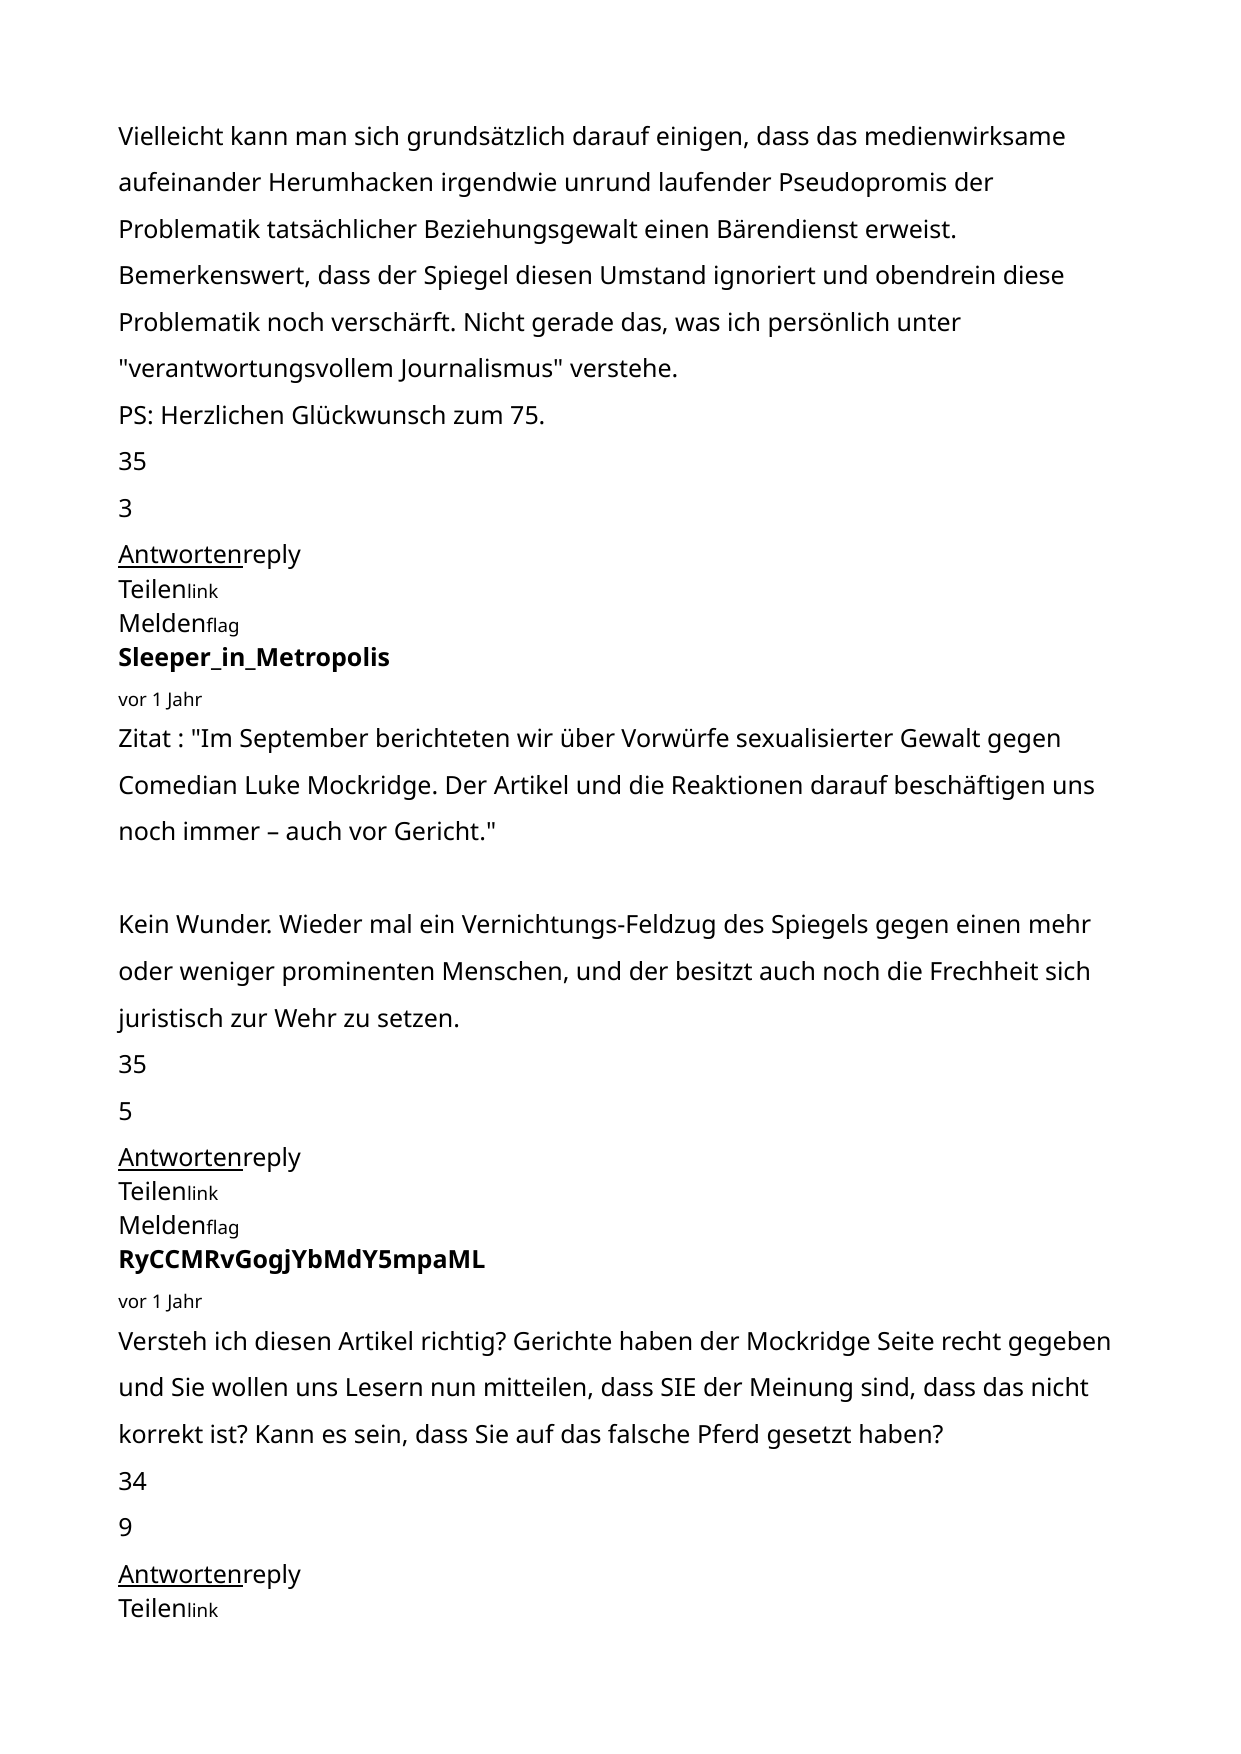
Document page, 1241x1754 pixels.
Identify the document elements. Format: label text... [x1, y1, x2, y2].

text Antwortenreply [118, 1140, 1122, 1174]
text Meldenflag [118, 605, 1122, 639]
text Meldenflag [118, 1208, 1122, 1242]
text Teilenlink [118, 571, 1122, 605]
text 5 [118, 1093, 1122, 1127]
text Zitat : "Im September berichteten wir über Vorwürfe sexualisierter Gewalt gegen Comedian Luke Mockridge. Der Artikel und die Reaktionen darauf beschäftigen uns noch immer – auch vor Gericht." Kein Wunder. Wieder mal ein Vernichtungs-Feldzug des Spiegels gegen einen mehr oder weniger prominenten Menschen, und der besitzt auch noch die Frechheit sich juristisch zur Wehr zu setzen. [118, 721, 1122, 1034]
text Antwortenreply [118, 1556, 1122, 1590]
text 9 [118, 1510, 1122, 1544]
text 3 [118, 491, 1122, 525]
text 35 [118, 1047, 1122, 1081]
text vor 1 Jahr [118, 686, 1117, 711]
text Sleeper_in_Metropolis [118, 639, 1114, 673]
text Antwortenreply [118, 537, 1122, 571]
text RyCCMRvGogjYbMdY5mpaML [118, 1242, 1114, 1276]
text vor 1 Jahr [118, 1289, 1117, 1314]
text Teilenlink [118, 1174, 1122, 1208]
text 34 [118, 1463, 1122, 1497]
text 35 [118, 444, 1122, 478]
text Versteh ich diesen Artikel richtig? Gerichte haben der Mockridge Seite recht gegeben und Sie wollen uns Lesern nun mitteilen, dass SIE der Meinung sind, dass das nicht korrekt ist? Kann es sein, dass Sie auf das falsche Pferd gesetzt haben? [118, 1323, 1122, 1451]
text Vielleicht kann man sich grundsätzlich darauf einigen, dass das medienwirksame aufeinander Herumhacken irgendwie unrund laufender Pseudopromis der Problematik tatsächlicher Beziehungsgewalt einen Bärendienst erweist. Bemerkenswert, dass der Spiegel diesen Umstand ignoriert und obendrein diese Problematik noch verschärft. Nicht gerade das, was ich persönlich unter "verantwortungsvollem Journalismus" verstehe. PS: Herzlichen Glückwunsch zum 75. [118, 118, 1122, 432]
text Teilenlink [118, 1590, 1122, 1624]
